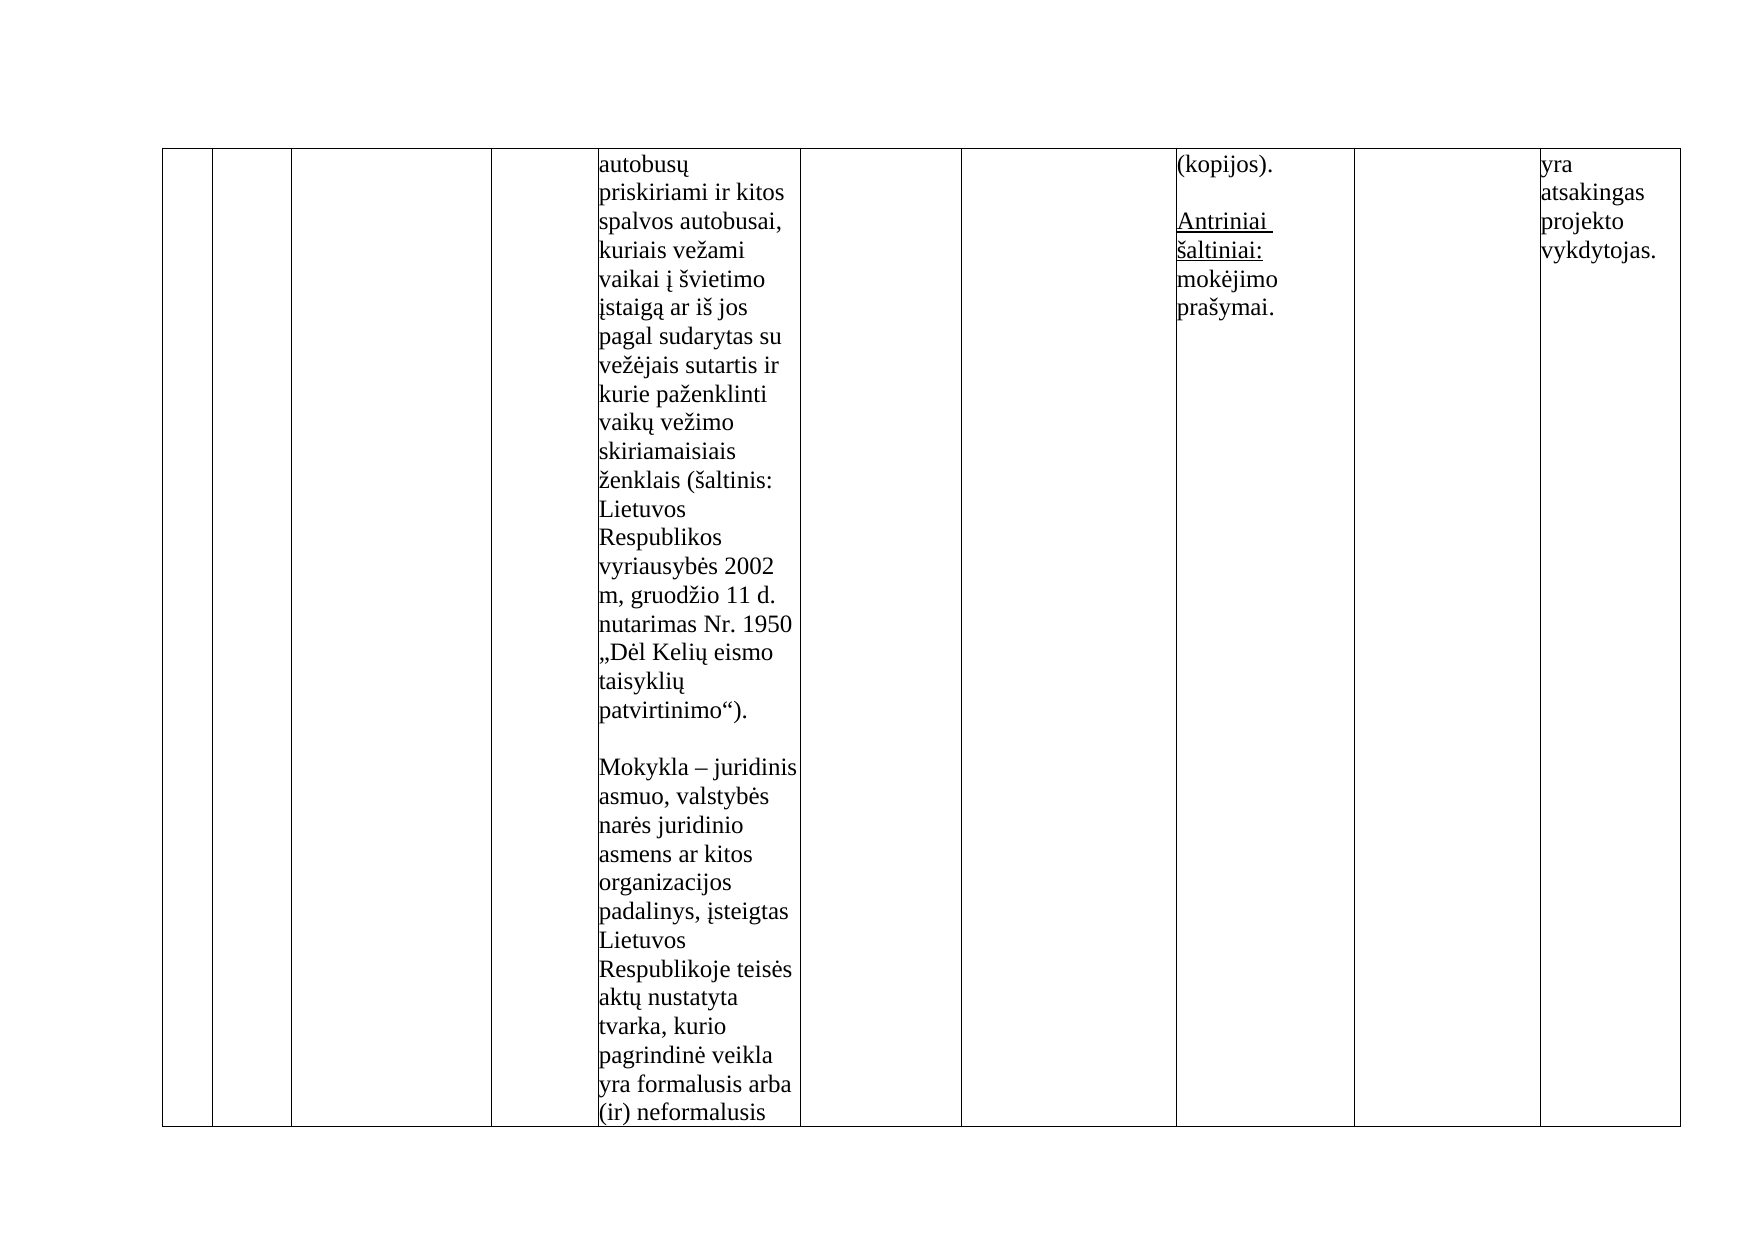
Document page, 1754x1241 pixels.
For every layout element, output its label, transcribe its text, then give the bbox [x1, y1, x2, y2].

table_cell [801, 149, 961, 1126]
table_cell [292, 149, 491, 1126]
table_cell yra atsakingas projekto vykdytojas. [1541, 149, 1680, 1126]
table_cell (kopijos). Antriniai šaltiniai: mokėjimo prašymai. [1177, 149, 1354, 1126]
table_cell [1355, 149, 1540, 1126]
table_cell autobusų priskiriami ir kitos spalvos autobusai, kuriais vežami vaikai į švietimo įstaigą ar iš jos pagal sudarytas su vežėjais sutartis ir kurie paženklinti vaikų vežimo skiriamaisiais ženklais (šaltinis: Lietuvos Respublikos vyriausybės 2002 m, gruodžio 11 d. nutarimas Nr. 1950 „Dėl Kelių eismo taisyklių patvirtinimo“). Mokykla – juridinis asmuo, valstybės narės juridinio asmens ar kitos organizacijos padalinys, įsteigtas Lietuvos Respublikoje teisės aktų nustatyta tvarka, kurio pagrindinė veikla yra formalusis arba (ir) neformalusis [599, 149, 800, 1126]
table_cell [213, 149, 291, 1126]
table_cell [492, 149, 598, 1126]
table_cell [163, 149, 212, 1126]
table_cell [962, 149, 1176, 1126]
